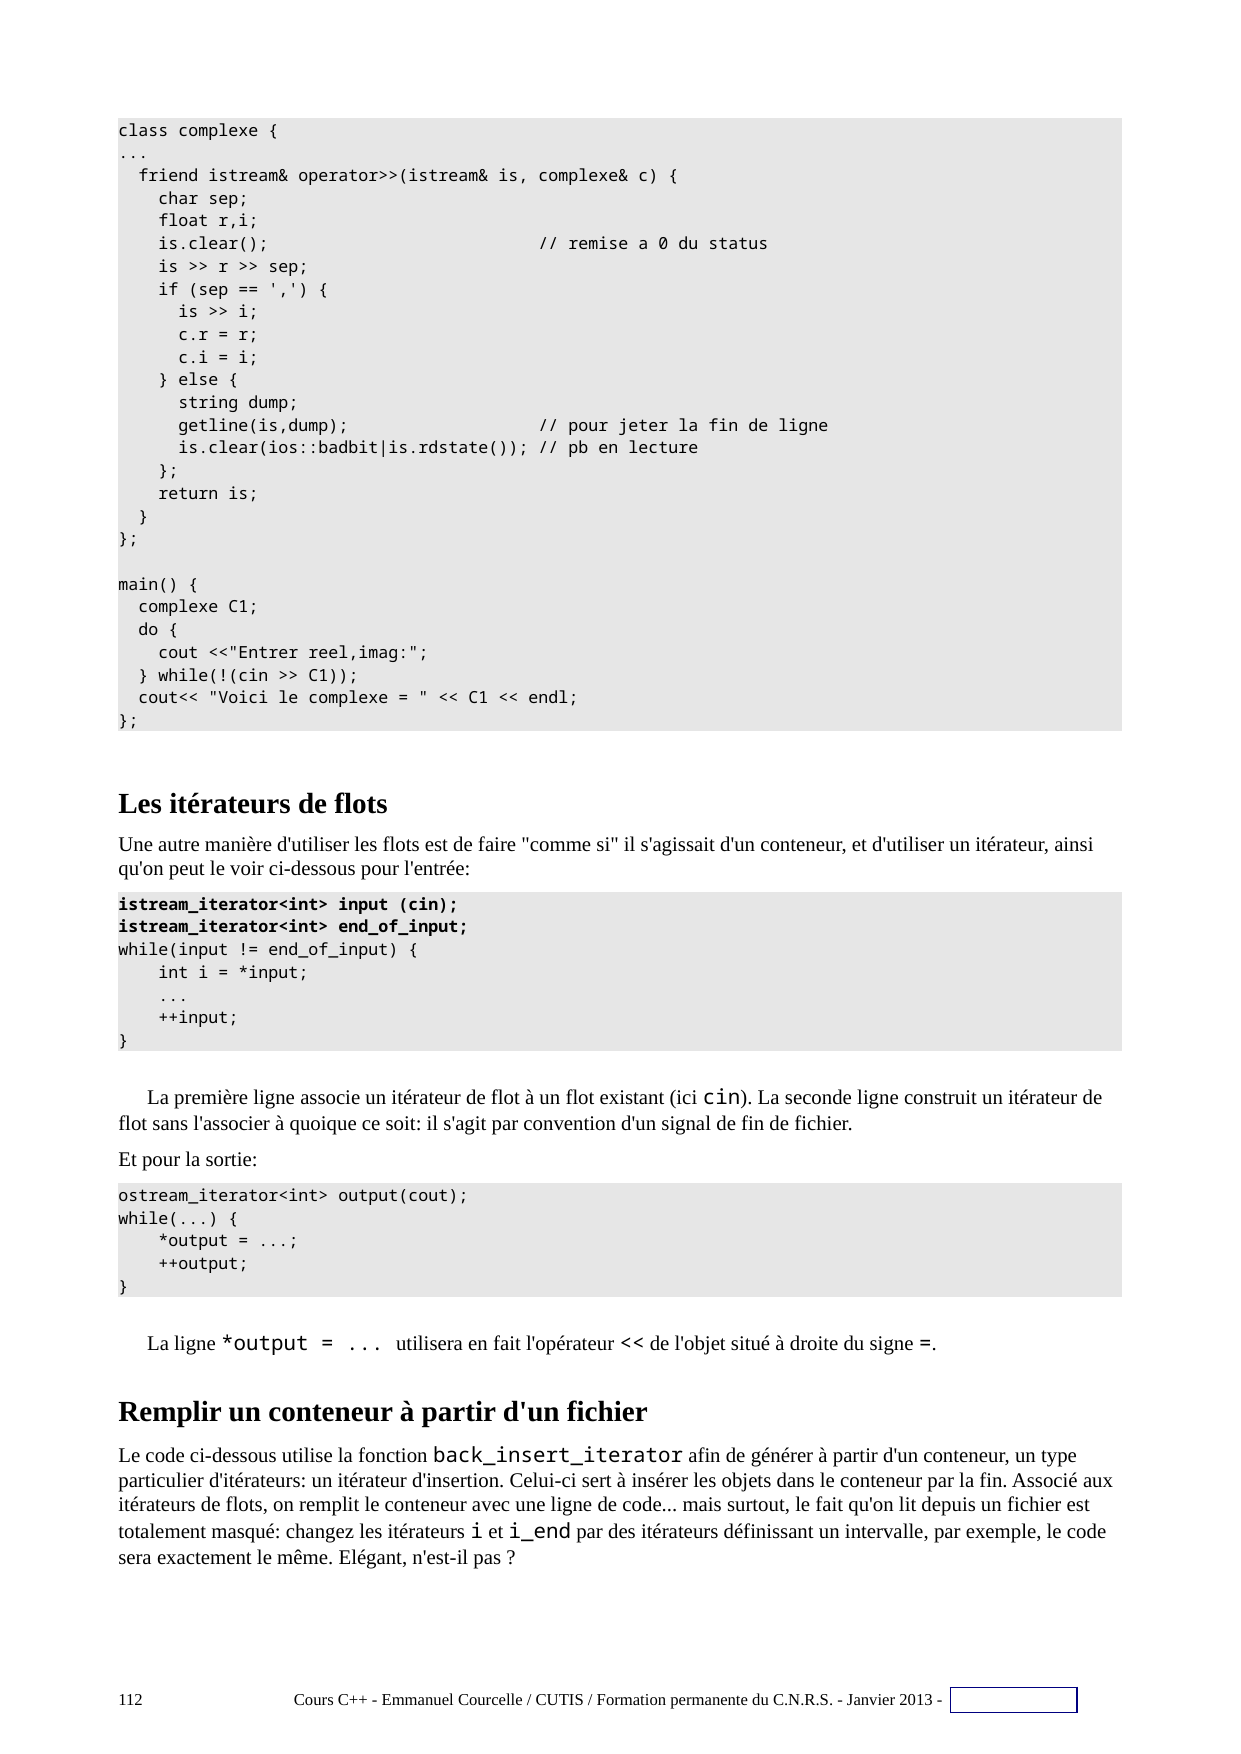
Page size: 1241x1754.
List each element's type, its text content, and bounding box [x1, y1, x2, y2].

text int i = *input; [118, 961, 1122, 983]
text *output = ...; [118, 1229, 1122, 1252]
text string dump; [118, 391, 1122, 413]
text if (sep == ',') { [118, 277, 1122, 300]
text char sep; [118, 186, 1122, 209]
text Une autre manière d'utiliser les flots est de faire "comme si" il s'agissait d'un conteneur, et d'utiliser un itérateur, ainsi qu'on peut le voir ci-dessous pour l'entrée: [118, 832, 1122, 880]
text cout <<"Entrer reel,imag:"; [118, 640, 1122, 663]
subtitle Les itérateurs de flots [118, 786, 1122, 819]
text ++output; [118, 1252, 1122, 1274]
text ... [118, 141, 1122, 163]
text do { [118, 618, 1122, 640]
text }; [118, 459, 1122, 481]
text c.i = i; [118, 345, 1122, 368]
text is.clear(); // remise a 0 du status [118, 232, 1122, 254]
text float r,i; [118, 209, 1122, 232]
text }; [118, 527, 1122, 549]
text } else { [118, 368, 1122, 391]
text complexe C1; [118, 595, 1122, 618]
text }; [118, 708, 1122, 731]
text } [118, 1274, 1122, 1297]
text main() { [118, 572, 1122, 595]
text is >> i; [118, 300, 1122, 322]
text istream_iterator<int> end_of_input; [118, 915, 1122, 938]
text cout<< "Voici le complexe = " << C1 << endl; [118, 686, 1122, 708]
text return is; [118, 481, 1122, 504]
text ostream_iterator<int> output(cout); [118, 1183, 1122, 1206]
text istream_iterator<int> input (cin); [118, 892, 1122, 915]
text is.clear(ios::badbit|is.rdstate()); // pb en lecture [118, 436, 1122, 459]
text } while(!(cin >> C1)); [118, 663, 1122, 686]
text getline(is,dump); // pour jeter la fin de ligne [118, 413, 1122, 436]
text La ligne *output = ... utilisera en fait l'opérateur << de l'objet situé à droite du signe =. [118, 1327, 1122, 1356]
text Le code ci-dessous utilise la fonction back_insert_iterator afin de générer à partir d'un conteneur, un type particulier d'itérateurs: un itérateur d'insertion. Celui-ci sert à insérer les objets dans le conteneur par la fin. Associé aux itérateurs de flots, on remplit le conteneur avec une ligne de code... mais surtout, le fait qu'on lit depuis un fichier est totalement masqué: changez les itérateurs i et i_end par des itérateurs définissant un intervalle, par exemple, le code sera exactement le même. Elégant, n'est-il pas ? [118, 1440, 1122, 1569]
subtitle Remplir un conteneur à partir d'un fichier [118, 1394, 1122, 1427]
text } [118, 504, 1122, 527]
text La première ligne associe un itérateur de flot à un flot existant (ici cin). La seconde ligne construit un itérateur de flot sans l'associer à quoique ce soit: il s'agit par convention d'un signal de fin de fichier. [118, 1081, 1122, 1134]
text } [118, 1029, 1122, 1051]
text c.r = r; [118, 322, 1122, 345]
text ++input; [118, 1006, 1122, 1029]
text Et pour la sortie: [118, 1147, 1122, 1171]
text is >> r >> sep; [118, 254, 1122, 277]
text while(input != end_of_input) { [118, 938, 1122, 961]
text while(...) { [118, 1206, 1122, 1229]
text class complexe { [118, 118, 1122, 141]
text ... [118, 983, 1122, 1006]
text friend istream& operator>>(istream& is, complexe& c) { [118, 163, 1122, 186]
